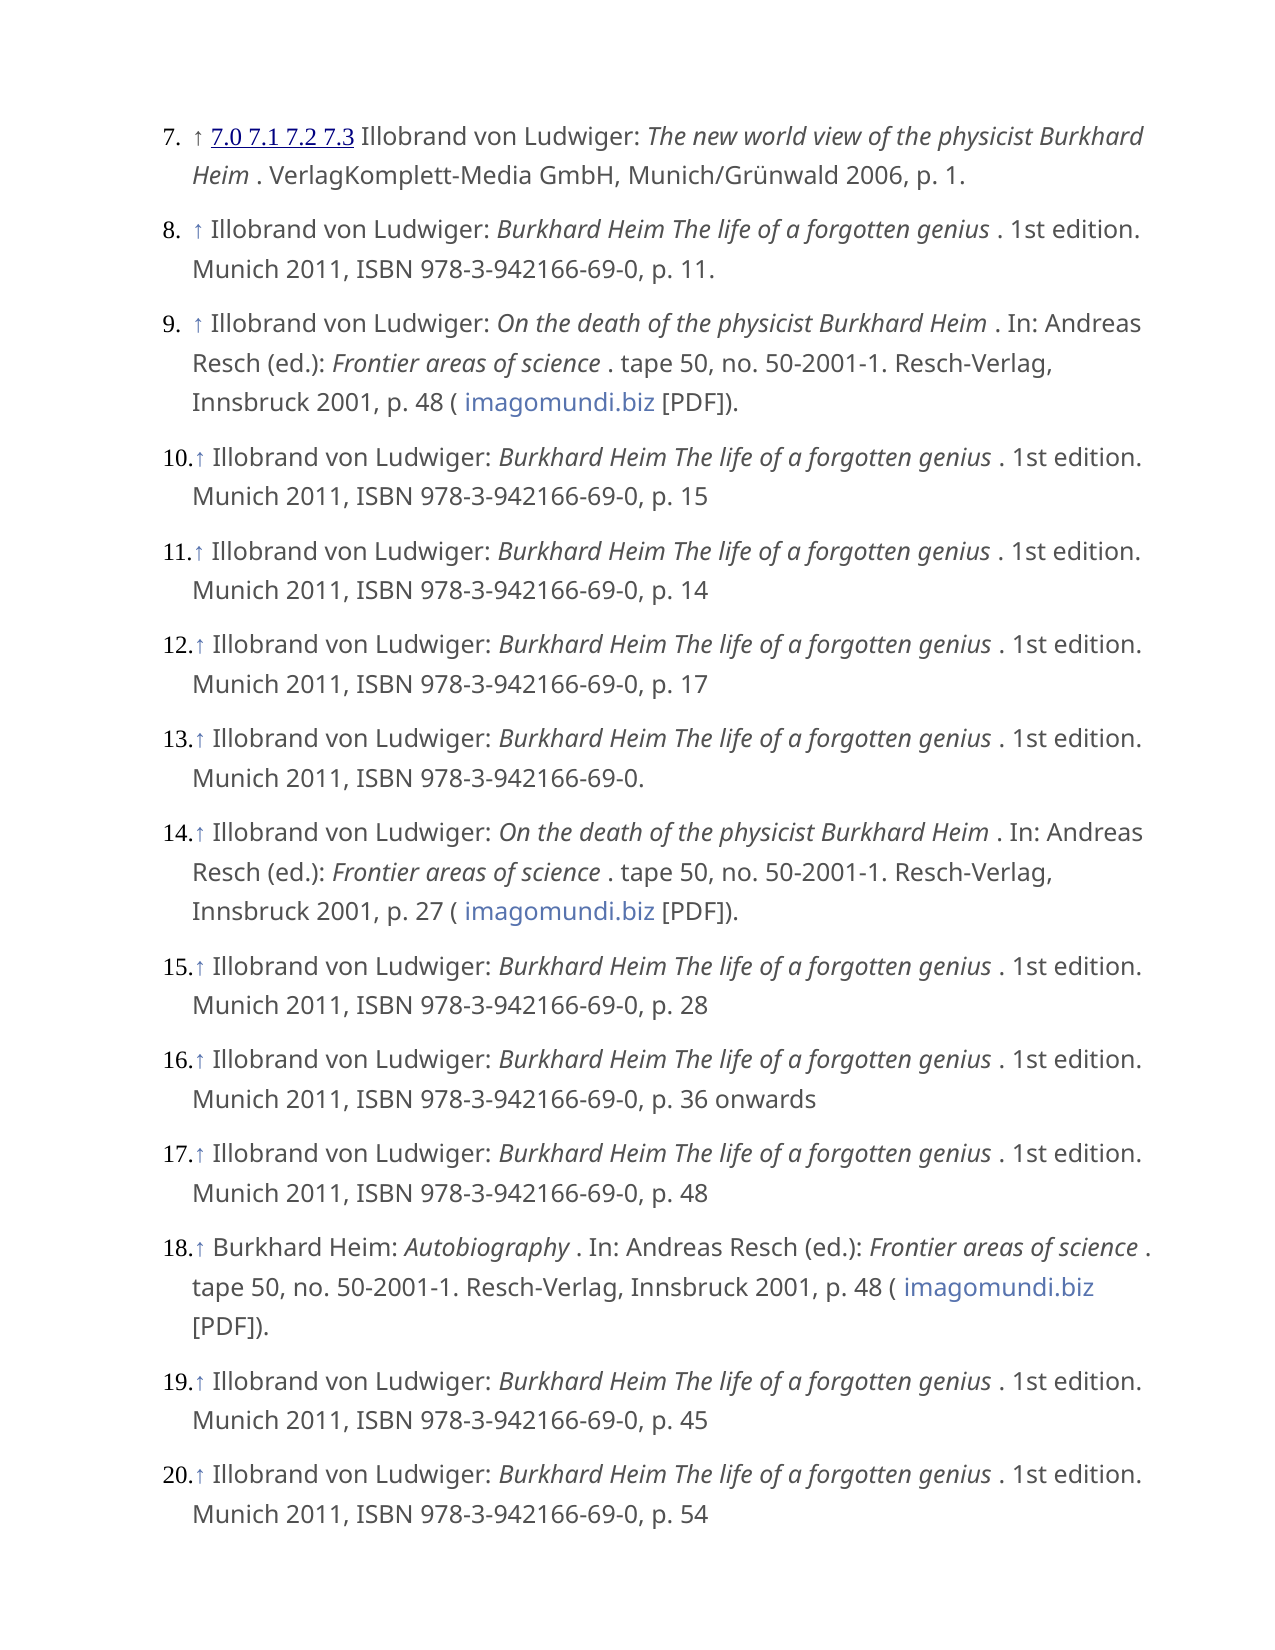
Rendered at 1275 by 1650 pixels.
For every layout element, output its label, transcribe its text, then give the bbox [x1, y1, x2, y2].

list ↑ Illobrand von Ludwiger: Burkhard Heim The life of a forgotten genius . 1st edition. Munich 2011, ISBN 978-3-942166-69-0, p. 45 [162, 1363, 1157, 1436]
list ↑ Illobrand von Ludwiger: Burkhard Heim The life of a forgotten genius . 1st edition. Munich 2011, ISBN 978-3-942166-69-0, p. 28 [162, 948, 1157, 1021]
list ↑ Burkhard Heim: Autobiography . In: Andreas Resch (ed.): Frontier areas of science . tape 50, no. 50-2001-1. Resch-Verlag, Innsbruck 2001, p. 48 ( imagomundi.biz [PDF]). [162, 1230, 1157, 1342]
list ↑ Illobrand von Ludwiger: Burkhard Heim The life of a forgotten genius . 1st edition. Munich 2011, ISBN 978-3-942166-69-0, p. 17 [162, 627, 1157, 700]
list ↑ Illobrand von Ludwiger: Burkhard Heim The life of a forgotten genius . 1st edition. Munich 2011, ISBN 978-3-942166-69-0, p. 54 [162, 1457, 1157, 1530]
list ↑ 7.0 7.1 7.2 7.3 Illobrand von Ludwiger: The new world view of the physicist Burkhard Heim . VerlagKomplett-Media GmbH, Munich/Grünwald 2006, p. 1. [162, 118, 1157, 191]
list ↑ Illobrand von Ludwiger: On the death of the physicist Burkhard Heim . In: Andreas Resch (ed.): Frontier areas of science . tape 50, no. 50-2001-1. Resch-Verlag, Innsbruck 2001, p. 27 ( imagomundi.biz [PDF]). [162, 815, 1157, 927]
list ↑ Illobrand von Ludwiger: Burkhard Heim The life of a forgotten genius . 1st edition. Munich 2011, ISBN 978-3-942166-69-0, p. 36 onwards [162, 1042, 1157, 1115]
list ↑ Illobrand von Ludwiger: Burkhard Heim The life of a forgotten genius . 1st edition. Munich 2011, ISBN 978-3-942166-69-0, p. 15 [162, 439, 1157, 512]
list ↑ Illobrand von Ludwiger: Burkhard Heim The life of a forgotten genius . 1st edition. Munich 2011, ISBN 978-3-942166-69-0, p. 14 [162, 533, 1157, 606]
list ↑ Illobrand von Ludwiger: Burkhard Heim The life of a forgotten genius . 1st edition. Munich 2011, ISBN 978-3-942166-69-0. [162, 721, 1157, 794]
list ↑ Illobrand von Ludwiger: Burkhard Heim The life of a forgotten genius . 1st edition. Munich 2011, ISBN 978-3-942166-69-0, p. 11. [162, 212, 1157, 285]
list ↑ Illobrand von Ludwiger: On the death of the physicist Burkhard Heim . In: Andreas Resch (ed.): Frontier areas of science . tape 50, no. 50-2001-1. Resch-Verlag, Innsbruck 2001, p. 48 ( imagomundi.biz [PDF]). [162, 306, 1157, 418]
list ↑ Illobrand von Ludwiger: Burkhard Heim The life of a forgotten genius . 1st edition. Munich 2011, ISBN 978-3-942166-69-0, p. 48 [162, 1136, 1157, 1209]
